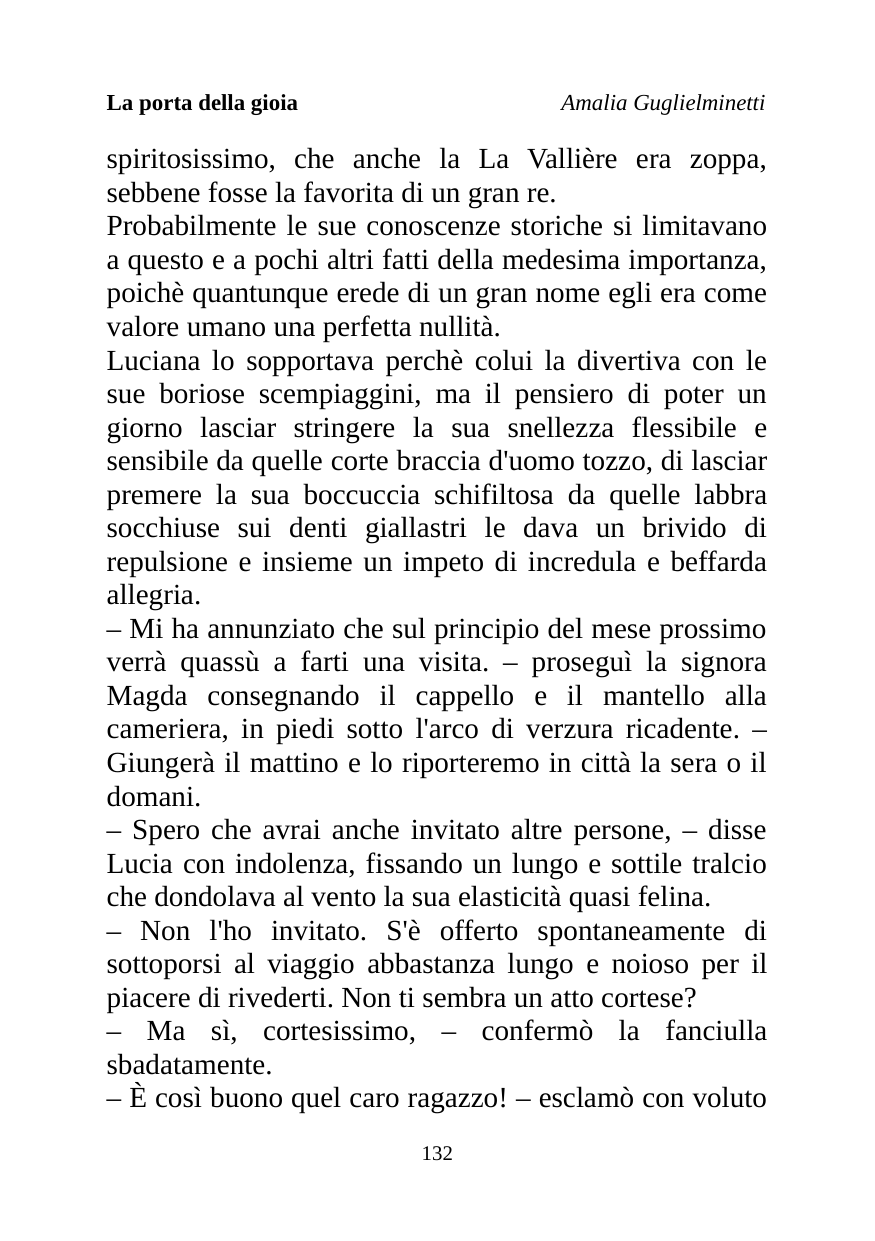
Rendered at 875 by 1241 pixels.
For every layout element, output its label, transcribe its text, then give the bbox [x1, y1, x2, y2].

text Probabilmente le sue conoscenze storiche si limitavano a questo e a pochi altri fatti della medesima importanza, poichè quantunque erede di un gran nome egli era come valore umano una perfetta nullità. [106, 208, 768, 343]
text Luciana lo sopportava perchè colui la divertiva con le sue boriose scempiaggini, ma il pensiero di poter un giorno lasciar stringere la sua snellezza flessibile e sensibile da quelle corte braccia d'uomo tozzo, di lasciar premere la sua boccuccia schifiltosa da quelle labbra socchiuse sui denti giallastri le dava un brivido di repulsione e insieme un impeto di incredula e beffarda allegria. [106, 343, 768, 611]
text – Spero che avrai anche invitato altre persone, – disse Lucia con indolenza, fissando un lungo e sottile tralcio che dondolava al vento la sua elasticità quasi felina. [106, 812, 768, 913]
text – Ma sì, cortesissimo, – confermò la fanciulla sbadatamente. [106, 1013, 768, 1081]
text – È così buono quel caro ragazzo! – esclamò con voluto [106, 1081, 768, 1114]
text spiritosissimo, che anche la La Vallière era zoppa, sebbene fosse la favorita di un gran re. [106, 141, 768, 208]
text – Non l'ho invitato. S'è offerto spontaneamente di sottoporsi al viaggio abbastanza lungo e noioso per il piacere di rivederti. Non ti sembra un atto cortese? [106, 913, 768, 1013]
text – Mi ha annunziato che sul principio del mese prossimo verrà quassù a farti una visita. – proseguì la signora Magda consegnando il cappello e il mantello alla cameriera, in piedi sotto l'arco di verzura ricadente. – Giungerà il mattino e lo riporteremo in città la sera o il domani. [106, 611, 768, 812]
